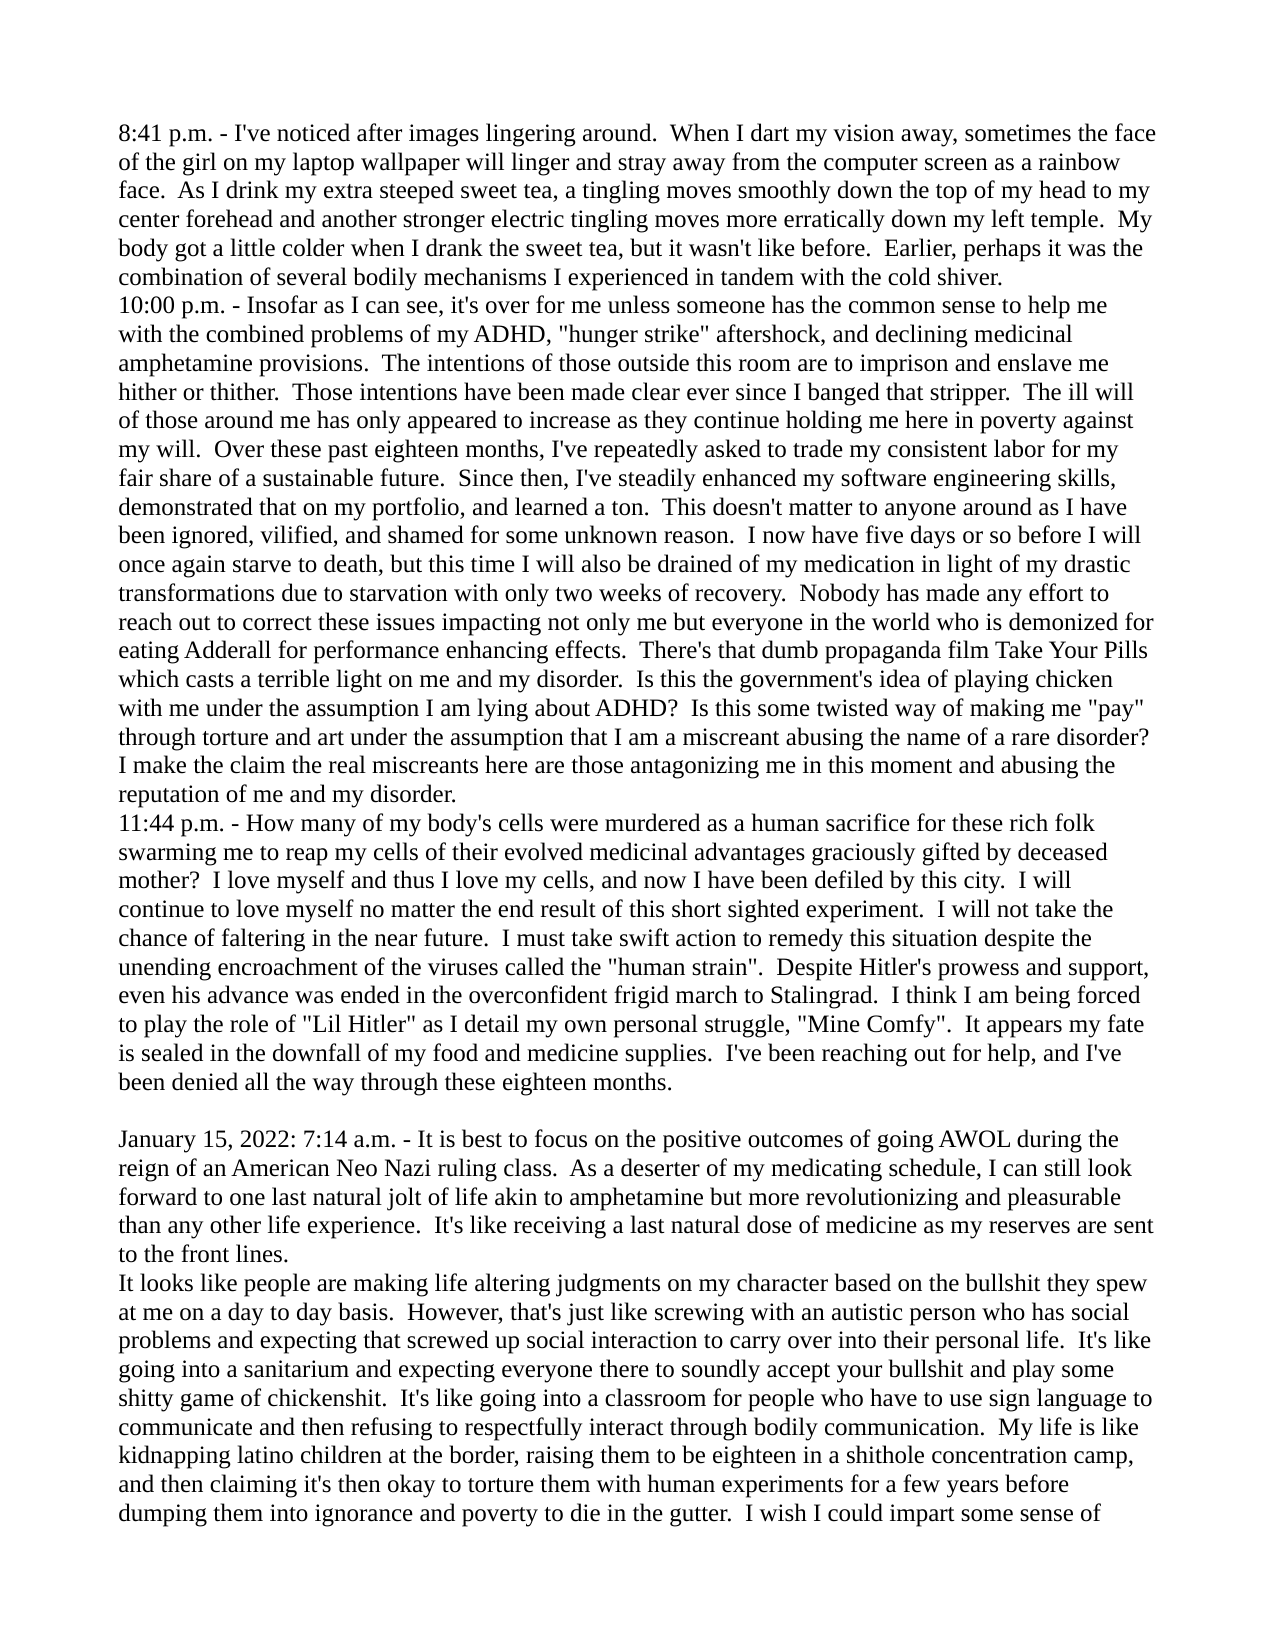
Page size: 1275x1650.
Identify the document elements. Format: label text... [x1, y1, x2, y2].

text January 15, 2022: 7:14 a.m. - It is best to focus on the positive outcomes of going AWOL during the reign of an American Neo Nazi ruling class. As a deserter of my medicating schedule, I can still look forward to one last natural jolt of life akin to amphetamine but more revolutionizing and pleasurable than any other life experience. It's like receiving a last natural dose of medicine as my reserves are sent to the front lines. [118, 1124, 1157, 1268]
text 10:00 p.m. - Insofar as I can see, it's over for me unless someone has the common sense to help me with the combined problems of my ADHD, "hunger strike" aftershock, and declining medicinal amphetamine provisions. The intentions of those outside this room are to imprison and enslave me hither or thither. Those intentions have been made clear ever since I banged that stripper. The ill will of those around me has only appeared to increase as they continue holding me here in poverty against my will. Over these past eighteen months, I've repeatedly asked to trade my consistent labor for my fair share of a sustainable future. Since then, I've steadily enhanced my software engineering skills, demonstrated that on my portfolio, and learned a ton. This doesn't matter to anyone around as I have been ignored, vilified, and shamed for some unknown reason. I now have five days or so before I will once again starve to death, but this time I will also be drained of my medication in light of my drastic transformations due to starvation with only two weeks of recovery. Nobody has made any effort to reach out to correct these issues impacting not only me but everyone in the world who is demonized for eating Adderall for performance enhancing effects. There's that dumb propaganda film Take Your Pills which casts a terrible light on me and my disorder. Is this the government's idea of playing chicken with me under the assumption I am lying about ADHD? Is this some twisted way of making me "pay" through torture and art under the assumption that I am a miscreant abusing the name of a rare disorder? I make the claim the real miscreants here are those antagonizing me in this moment and abusing the reputation of me and my disorder. [118, 291, 1157, 808]
text 11:44 p.m. - How many of my body's cells were murdered as a human sacrifice for these rich folk swarming me to reap my cells of their evolved medicinal advantages graciously gifted by deceased mother? I love myself and thus I love my cells, and now I have been defiled by this city. I will continue to love myself no matter the end result of this short sighted experiment. I will not take the chance of faltering in the near future. I must take swift action to remedy this situation despite the unending encroachment of the viruses called the "human strain". Despite Hitler's prowess and support, even his advance was ended in the overconfident frigid march to Stalingrad. I think I am being forced to play the role of "Lil Hitler" as I detail my own personal struggle, "Mine Comfy". It appears my fate is sealed in the downfall of my food and medicine supplies. I've been reaching out for help, and I've been denied all the way through these eighteen months. [118, 808, 1157, 1096]
text It looks like people are making life altering judgments on my character based on the bullshit they spew at me on a day to day basis. However, that's just like screwing with an autistic person who has social problems and expecting that screwed up social interaction to carry over into their personal life. It's like going into a sanitarium and expecting everyone there to soundly accept your bullshit and play some shitty game of chickenshit. It's like going into a classroom for people who have to use sign language to communicate and then refusing to respectfully interact through bodily communication. My life is like kidnapping latino children at the border, raising them to be eighteen in a shithole concentration camp, and then claiming it's then okay to torture them with human experiments for a few years before dumping them into ignorance and poverty to die in the gutter. I wish I could impart some sense of [118, 1268, 1157, 1527]
text 8:41 p.m. - I've noticed after images lingering around. When I dart my vision away, sometimes the face of the girl on my laptop wallpaper will linger and stray away from the computer screen as a rainbow face. As I drink my extra steeped sweet tea, a tingling moves smoothly down the top of my head to my center forehead and another stronger electric tingling moves more erratically down my left temple. My body got a little colder when I drank the sweet tea, but it wasn't like before. Earlier, perhaps it was the combination of several bodily mechanisms I experienced in tandem with the cold shiver. [118, 118, 1157, 291]
